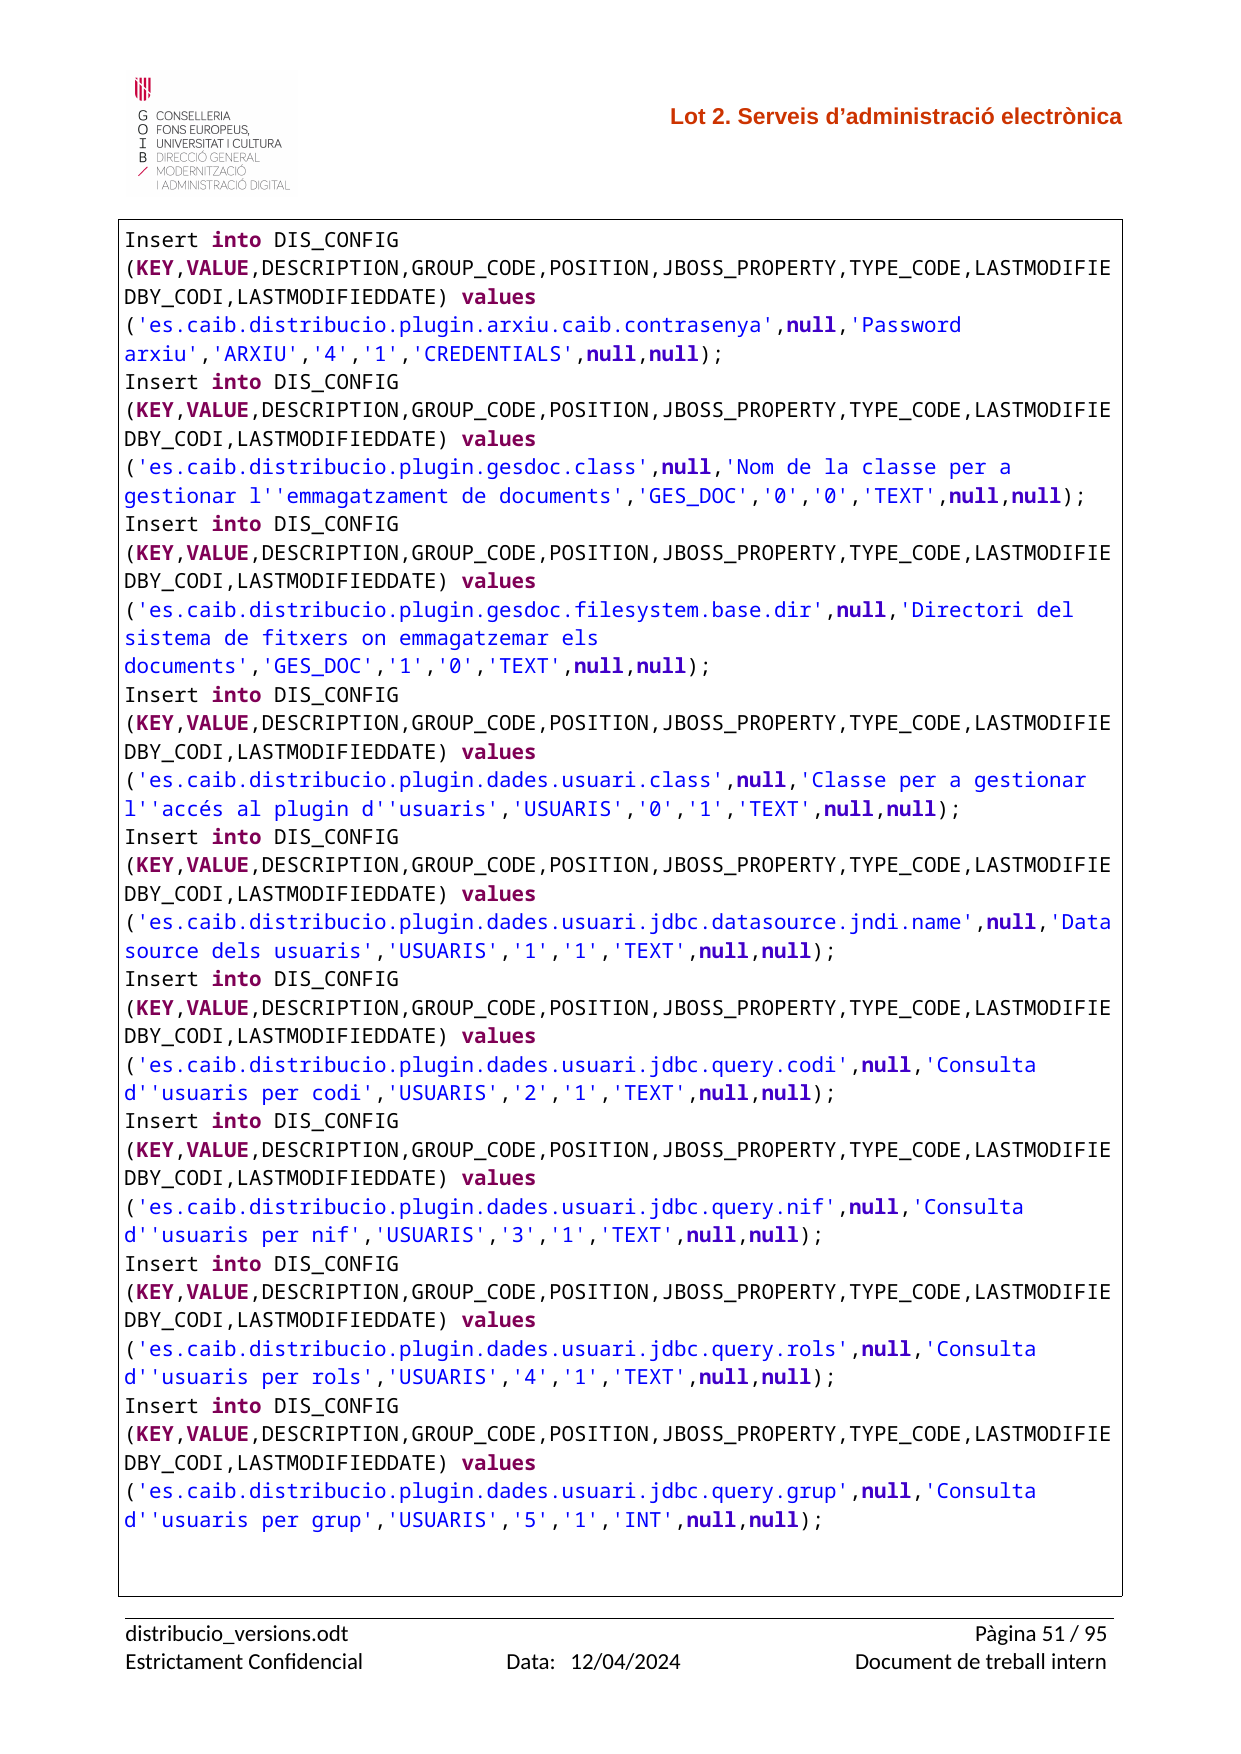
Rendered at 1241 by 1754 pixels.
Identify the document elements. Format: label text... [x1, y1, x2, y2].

picture [126, 70, 299, 197]
table_header Insert into DIS_CONFIG (KEY,VALUE,DESCRIPTION,GROUP_CODE,POSITION,JBOSS_PROPERTY,TYPE_CODE,LASTMODIFIEDBY_CODI,LASTMODIFIEDDATE) values ('es.caib.distribucio.plugin.arxiu.caib.contrasenya',null,'Password arxiu','ARXIU','4','1','CREDENTIALS',null,null); Insert into DIS_CONFIG (KEY,VALUE,DESCRIPTION,GROUP_CODE,POSITION,JBOSS_PROPERTY,TYPE_CODE,LASTMODIFIEDBY_CODI,LASTMODIFIEDDATE) values ('es.caib.distribucio.plugin.gesdoc.class',null,'Nom de la classe per a gestionar l''emmagatzament de documents','GES_DOC','0','0','TEXT',null,null); Insert into DIS_CONFIG (KEY,VALUE,DESCRIPTION,GROUP_CODE,POSITION,JBOSS_PROPERTY,TYPE_CODE,LASTMODIFIEDBY_CODI,LASTMODIFIEDDATE) values ('es.caib.distribucio.plugin.gesdoc.filesystem.base.dir',null,'Directori del sistema de fitxers on emmagatzemar els documents','GES_DOC','1','0','TEXT',null,null); Insert into DIS_CONFIG (KEY,VALUE,DESCRIPTION,GROUP_CODE,POSITION,JBOSS_PROPERTY,TYPE_CODE,LASTMODIFIEDBY_CODI,LASTMODIFIEDDATE) values ('es.caib.distribucio.plugin.dades.usuari.class',null,'Classe per a gestionar l''accés al plugin d''usuaris','USUARIS','0','1','TEXT',null,null); Insert into DIS_CONFIG (KEY,VALUE,DESCRIPTION,GROUP_CODE,POSITION,JBOSS_PROPERTY,TYPE_CODE,LASTMODIFIEDBY_CODI,LASTMODIFIEDDATE) values ('es.caib.distribucio.plugin.dades.usuari.jdbc.datasource.jndi.name',null,'Datasource dels usuaris','USUARIS','1','1','TEXT',null,null); Insert into DIS_CONFIG (KEY,VALUE,DESCRIPTION,GROUP_CODE,POSITION,JBOSS_PROPERTY,TYPE_CODE,LASTMODIFIEDBY_CODI,LASTMODIFIEDDATE) values ('es.caib.distribucio.plugin.dades.usuari.jdbc.query.codi',null,'Consulta d''usuaris per codi','USUARIS','2','1','TEXT',null,null); Insert into DIS_CONFIG (KEY,VALUE,DESCRIPTION,GROUP_CODE,POSITION,JBOSS_PROPERTY,TYPE_CODE,LASTMODIFIEDBY_CODI,LASTMODIFIEDDATE) values ('es.caib.distribucio.plugin.dades.usuari.jdbc.query.nif',null,'Consulta d''usuaris per nif','USUARIS','3','1','TEXT',null,null); Insert into DIS_CONFIG (KEY,VALUE,DESCRIPTION,GROUP_CODE,POSITION,JBOSS_PROPERTY,TYPE_CODE,LASTMODIFIEDBY_CODI,LASTMODIFIEDDATE) values ('es.caib.distribucio.plugin.dades.usuari.jdbc.query.rols',null,'Consulta d''usuaris per rols','USUARIS','4','1','TEXT',null,null); Insert into DIS_CONFIG (KEY,VALUE,DESCRIPTION,GROUP_CODE,POSITION,JBOSS_PROPERTY,TYPE_CODE,LASTMODIFIEDBY_CODI,LASTMODIFIEDDATE) values ('es.caib.distribucio.plugin.dades.usuari.jdbc.query.grup',null,'Consulta d''usuaris per grup','USUARIS','5','1','INT',null,null); [119, 220, 1122, 1596]
